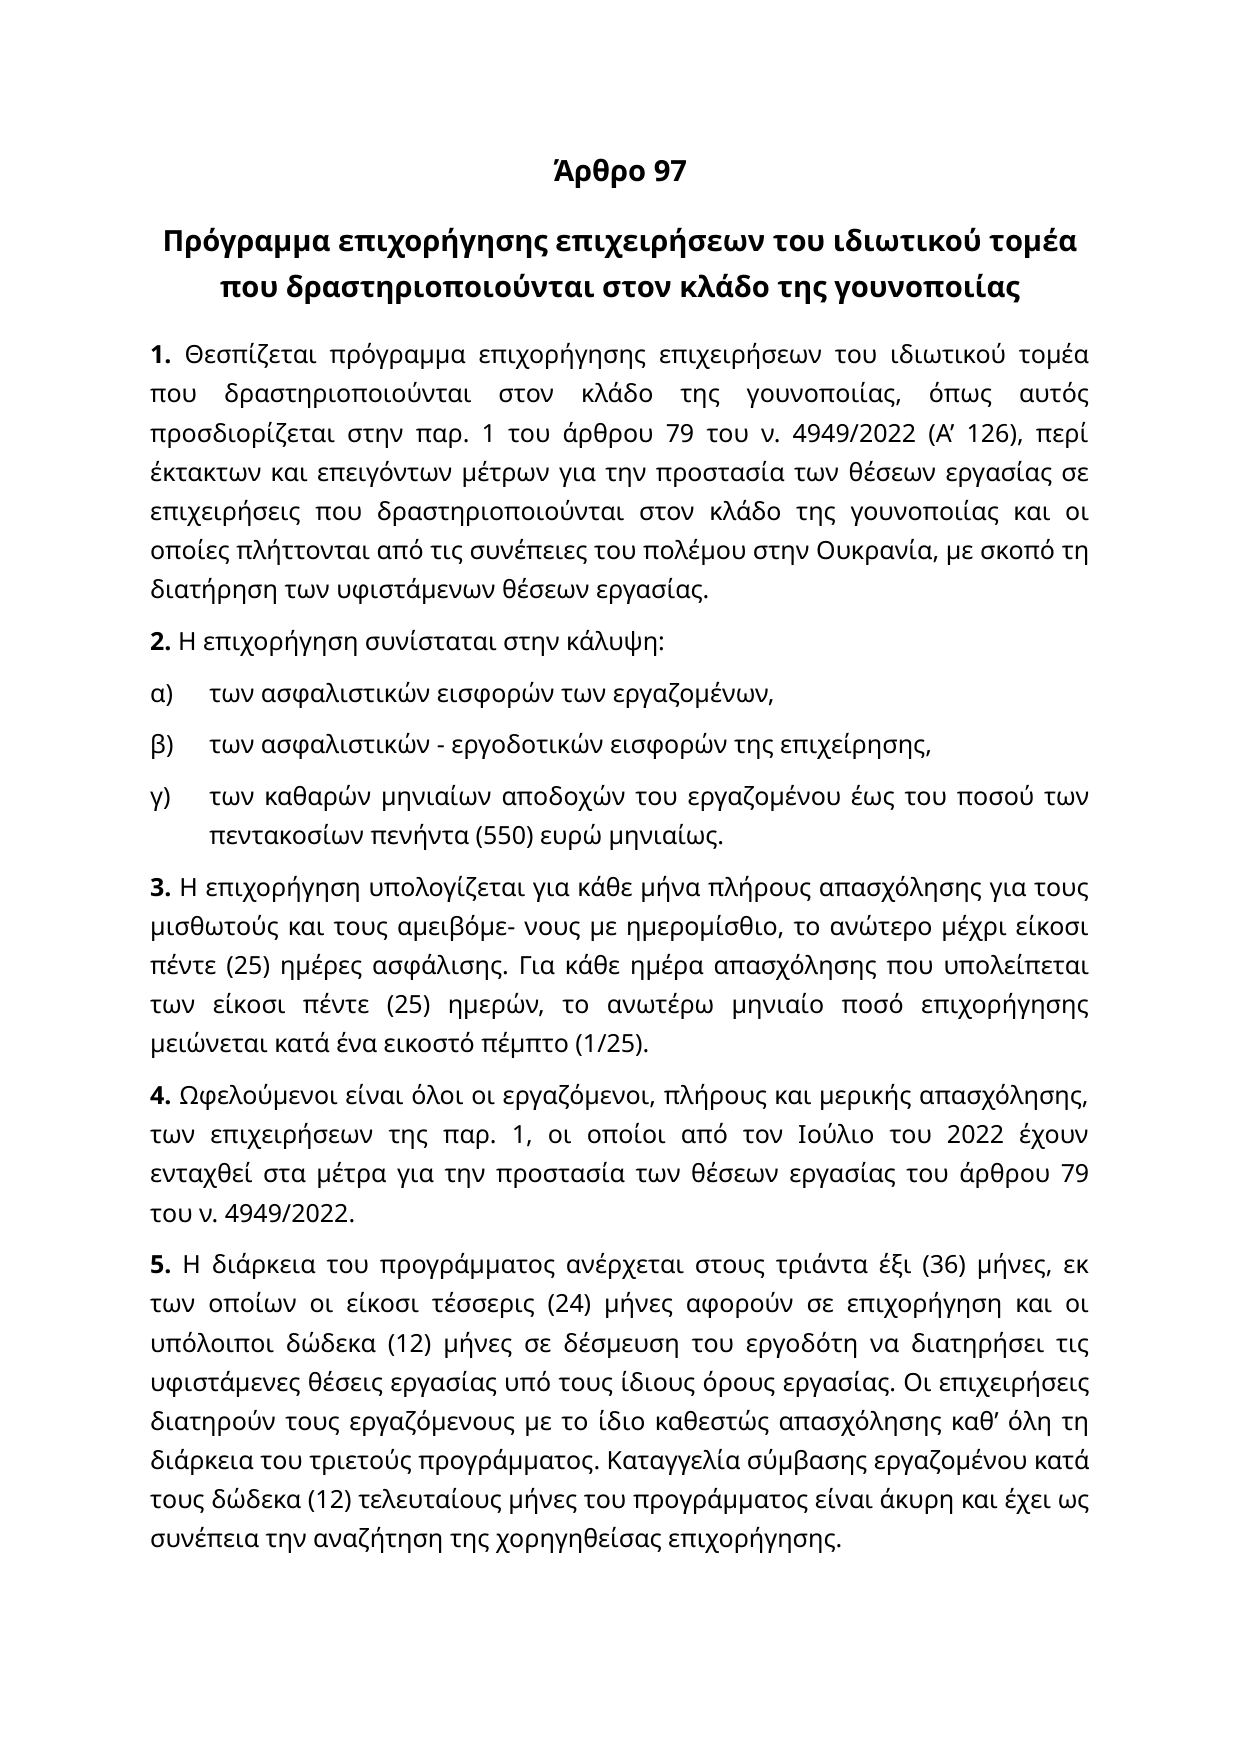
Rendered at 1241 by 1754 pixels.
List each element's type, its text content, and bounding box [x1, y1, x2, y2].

subtitle Άρθρο 97 [150, 150, 1090, 190]
text 3. Η επιχορήγηση υπολογίζεται για κάθε μήνα πλήρους απασχόλησης για τους μισθωτούς και τους αμειβόμε- νους με ημερομίσθιο, το ανώτερο μέχρι είκοσι πέντε (25) ημέρες ασφάλισης. Για κάθε ημέρα απασχόλησης που υπολείπεται των είκοσι πέντε (25) ημερών, το ανωτέρω μηνιαίο ποσό επιχορήγησης μειώνεται κατά ένα εικοστό πέμπτο (1/25). [150, 869, 1090, 1060]
list β) των ασφαλιστικών - εργοδοτικών εισφορών της επιχείρησης, [150, 727, 1090, 761]
text 2. Η επιχορήγηση συνίσταται στην κάλυψη: [150, 623, 1090, 658]
text 1. Θεσπίζεται πρόγραμμα επιχορήγησης επιχειρήσεων του ιδιωτικού τομέα που δραστηριοποιούνται στον κλάδο της γουνοποιίας, όπως αυτός προσδιορίζεται στην παρ. 1 του άρθρου 79 του ν. 4949/2022 (Α’ 126), περί έκτακτων και επειγόντων μέτρων για την προστασία των θέσεων εργασίας σε επιχειρήσεις που δραστηριοποιούνται στον κλάδο της γουνοποιίας και οι οποίες πλήττονται από τις συνέπειες του πολέμου στην Ουκρανία, με σκοπό τη διατήρηση των υφιστάμενων θέσεων εργασίας. [150, 337, 1090, 606]
list γ) των καθαρών μηνιαίων αποδοχών του εργαζομένου έως του ποσού των πεντακοσίων πενήντα (550) ευρώ μηνιαίως. [150, 778, 1090, 852]
text 5. Η διάρκεια του προγράμματος ανέρχεται στους τριάντα έξι (36) μήνες, εκ των οποίων οι είκοσι τέσσερις (24) μήνες αφορούν σε επιχορήγηση και οι υπόλοιποι δώδεκα (12) μήνες σε δέσμευση του εργοδότη να διατηρήσει τις υφιστάμενες θέσεις εργασίας υπό τους ίδιους όρους εργασίας. Οι επιχειρήσεις διατηρούν τους εργαζόμενους με το ίδιο καθεστώς απασχόλησης καθ’ όλη τη διάρκεια του τριετούς προγράμματος. Καταγγελία σύμβασης εργαζομένου κατά τους δώδεκα (12) τελευταίους μήνες του προγράμματος είναι άκυρη και έχει ως συνέπεια την αναζήτηση της χορηγηθείσας επιχορήγησης. [150, 1247, 1090, 1555]
list α) των ασφαλιστικών εισφορών των εργαζομένων, [150, 675, 1090, 709]
text 4. Ωφελούμενοι είναι όλοι οι εργαζόμενοι, πλήρους και μερικής απασχόλησης, των επιχειρήσεων της παρ. 1, οι οποίοι από τον Ιούλιο του 2022 έχουν ενταχθεί στα μέτρα για την προστασία των θέσεων εργασίας του άρθρου 79 του ν. 4949/2022. [150, 1078, 1090, 1229]
subtitle Πρόγραμμα επιχορήγησης επιχειρήσεων του ιδιωτικού τομέα που δραστηριοποιούνται στον κλάδο της γουνοποιίας [150, 221, 1090, 306]
